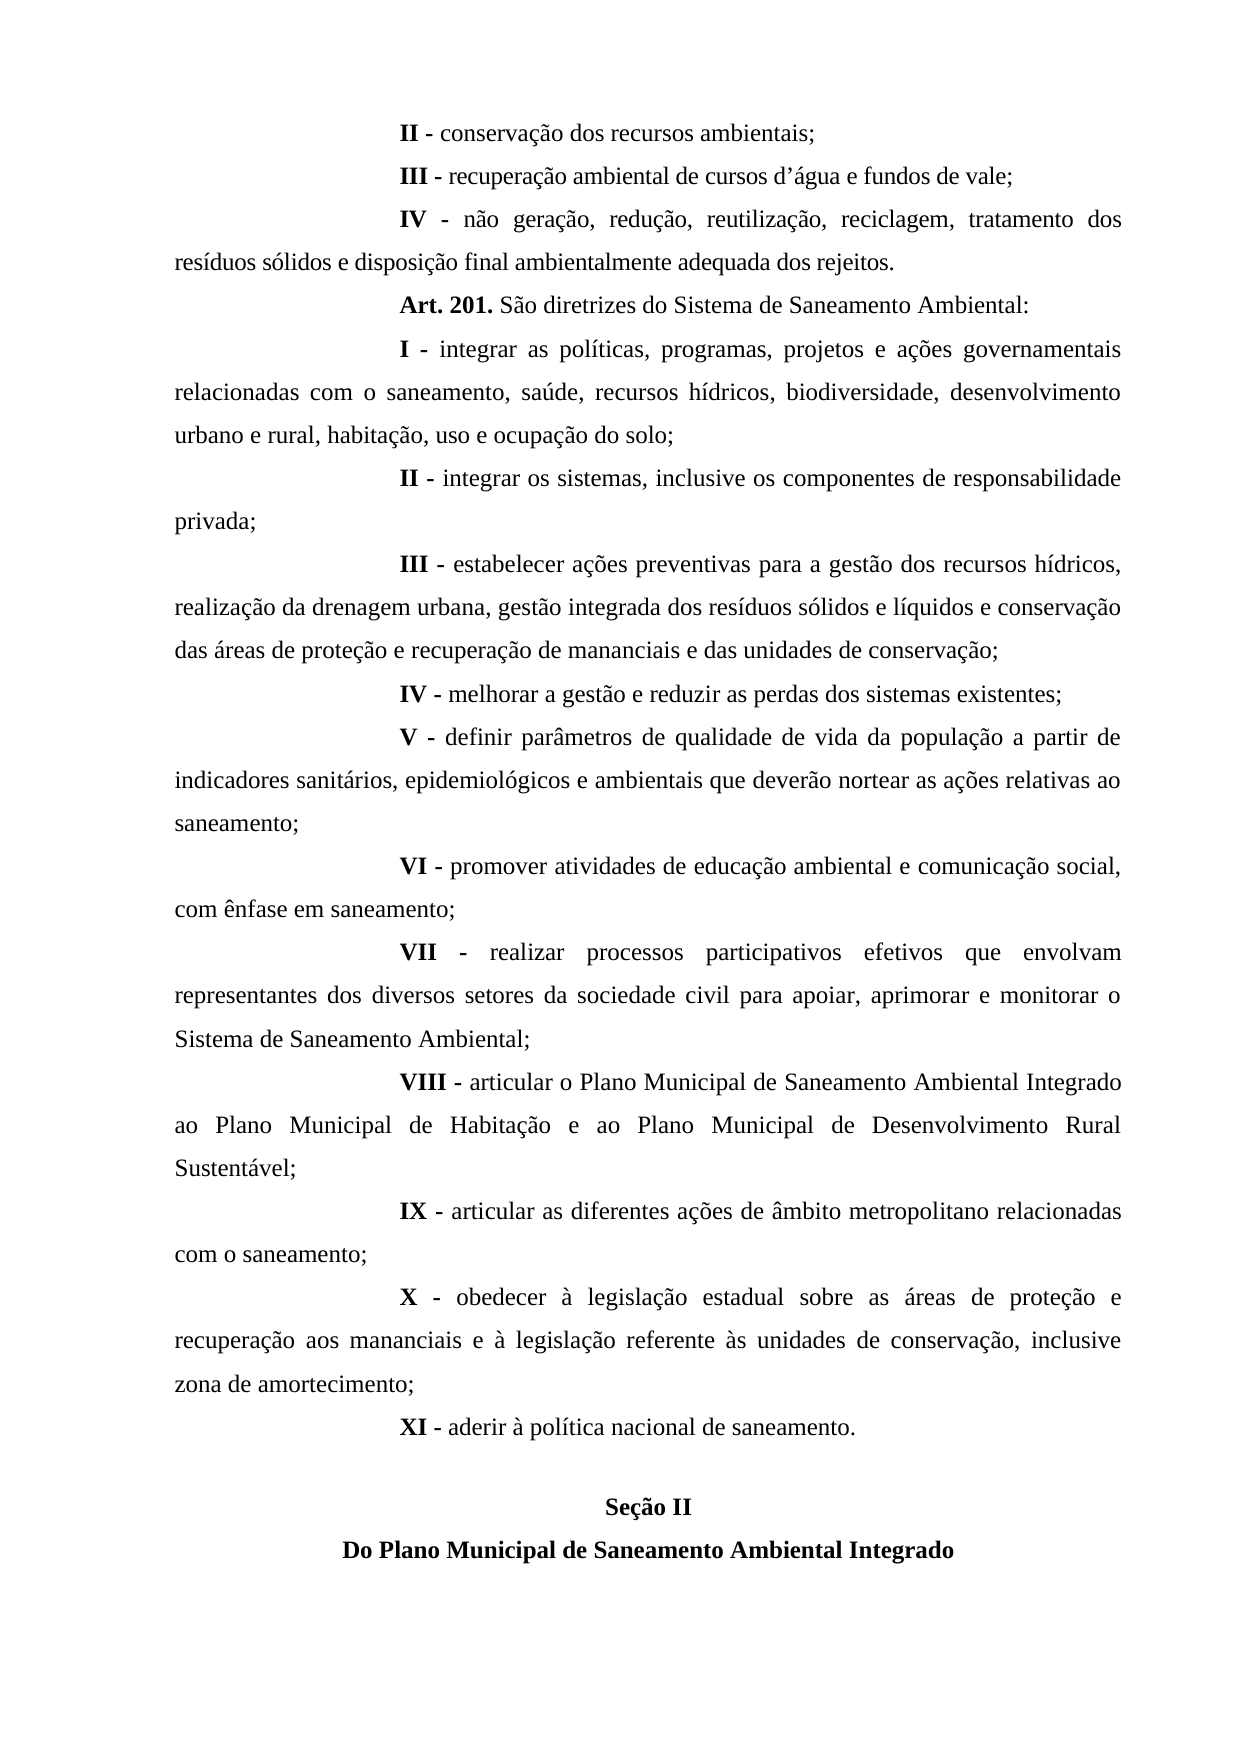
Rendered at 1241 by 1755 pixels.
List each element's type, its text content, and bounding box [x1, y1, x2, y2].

text VIII - articular o Plano Municipal de Saneamento Ambiental Integrado ao Plano Municipal de Habitação e ao Plano Municipal de Desenvolvimento Rural Sustentável; [174, 1067, 1122, 1182]
text Do Plano Municipal de Saneamento Ambiental Integrado [174, 1536, 1122, 1564]
text IX - articular as diferentes ações de âmbito metropolitano relacionadas com o saneamento; [174, 1196, 1122, 1268]
text V - definir parâmetros de qualidade de vida da população a partir de indicadores sanitários, epidemiológicos e ambientais que deverão nortear as ações relativas ao saneamento; [174, 722, 1122, 837]
text X - obedecer à legislação estadual sobre as áreas de proteção e recuperação aos mananciais e à legislação referente às unidades de conservação, inclusive zona de amortecimento; [174, 1282, 1122, 1397]
text III - recuperação ambiental de cursos d’água e fundos de vale; [174, 161, 1122, 190]
text Art. 201. São diretrizes do Sistema de Saneamento Ambiental: [174, 291, 1122, 319]
text VI - promover atividades de educação ambiental e comunicação social, com ênfase em saneamento; [174, 851, 1122, 923]
text IV - não geração, redução, reutilização, reciclagem, tratamento dos resíduos sólidos e disposição final ambientalmente adequada dos rejeitos. [174, 204, 1122, 276]
text IV - melhorar a gestão e reduzir as perdas dos sistemas existentes; [174, 679, 1122, 707]
text VII - realizar processos participativos efetivos que envolvam representantes dos diversos setores da sociedade civil para apoiar, aprimorar e monitorar o Sistema de Saneamento Ambiental; [174, 937, 1122, 1052]
text XI - aderir à política nacional de saneamento. [174, 1412, 1122, 1441]
text Seção II [174, 1492, 1122, 1521]
text II - integrar os sistemas, inclusive os componentes de responsabilidade privada; [174, 463, 1122, 535]
text III - estabelecer ações preventivas para a gestão dos recursos hídricos, realização da drenagem urbana, gestão integrada dos resíduos sólidos e líquidos e conservação das áreas de proteção e recuperação de mananciais e das unidades de conservação; [174, 549, 1122, 664]
text II - conservação dos recursos ambientais; [174, 118, 1122, 147]
text I - integrar as políticas, programas, projetos e ações governamentais relacionadas com o saneamento, saúde, recursos hídricos, biodiversidade, desenvolvimento urbano e rural, habitação, uso e ocupação do solo; [174, 334, 1122, 449]
